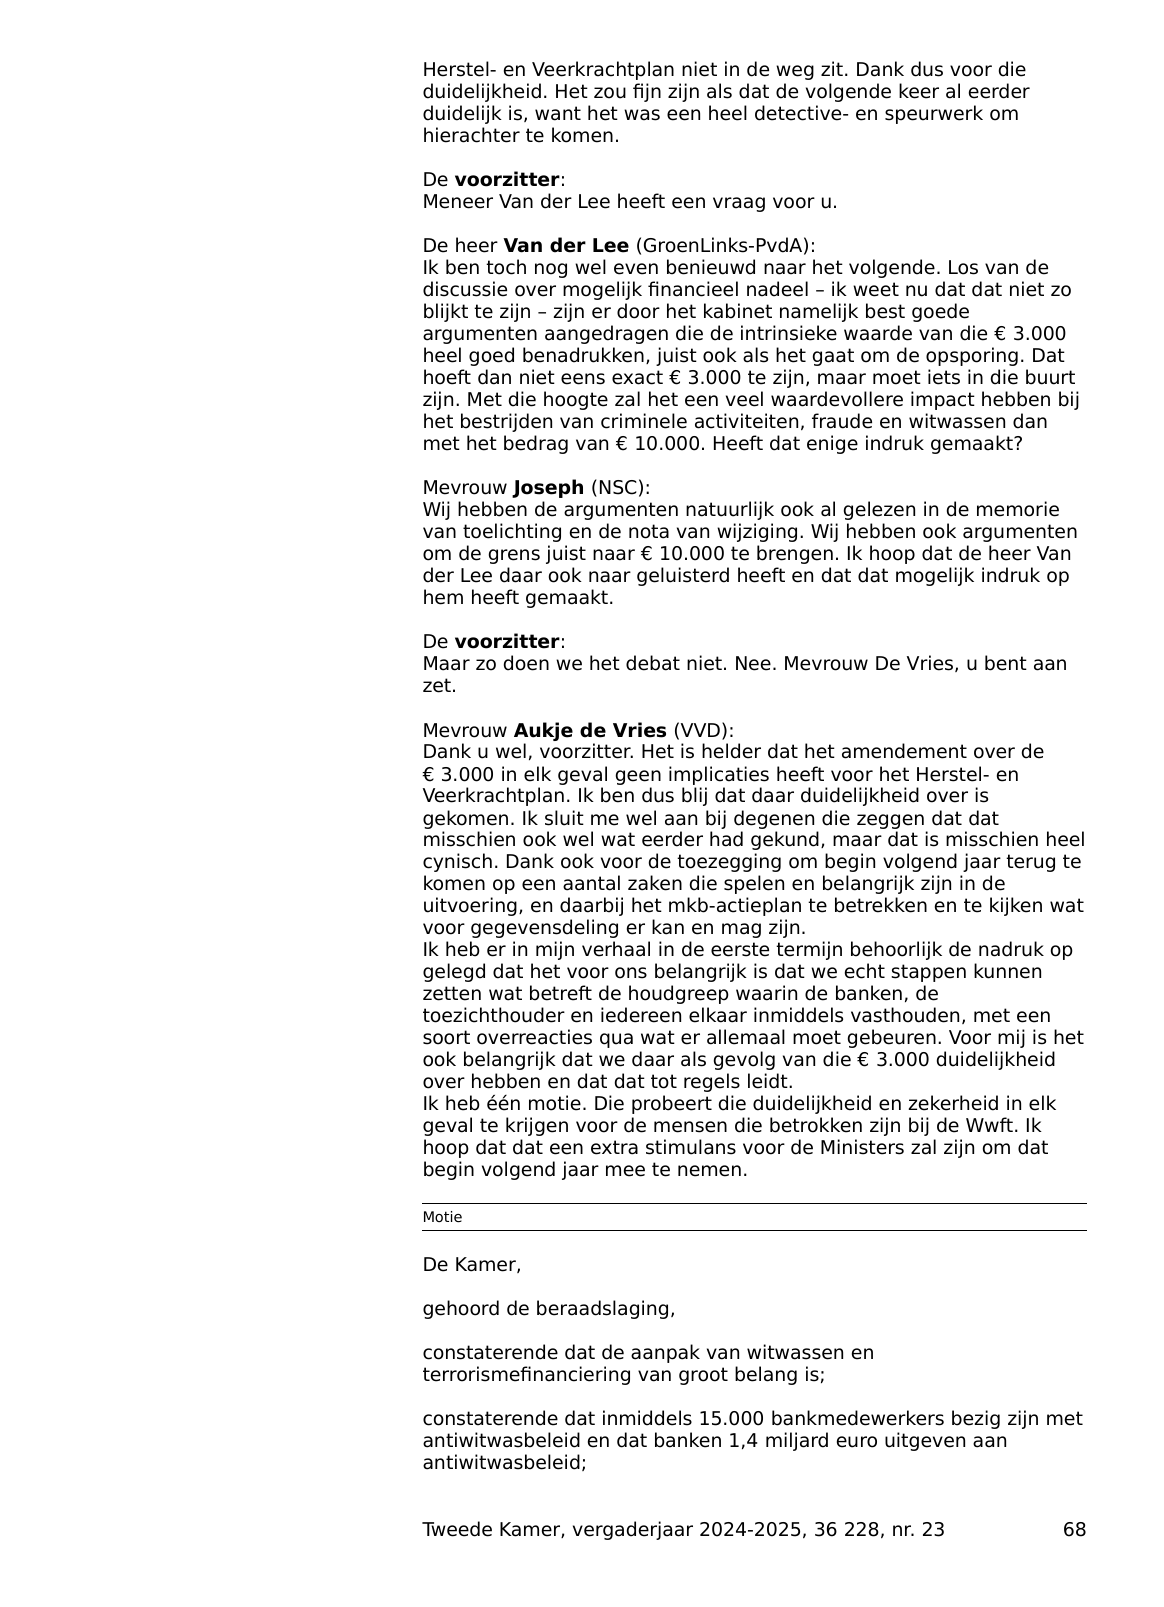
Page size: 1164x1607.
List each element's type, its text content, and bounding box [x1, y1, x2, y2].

text gehoord de beraadslaging, [422, 1298, 1087, 1320]
text De voorzitter: [422, 169, 1087, 191]
text Mevrouw Aukje de Vries (VVD): [422, 719, 1087, 741]
text constaterende dat de aanpak van witwassen en terrorismefinanciering van groot belang is; [422, 1342, 1087, 1386]
text De heer Van der Lee (GroenLinks-PvdA): [422, 235, 1087, 257]
table_header Motie [422, 1204, 1087, 1230]
text Herstel- en Veerkrachtplan niet in de weg zit. Dank dus voor die duidelijkheid. Het zou fijn zijn als dat de volgende keer al eerder duidelijk is, want het was een heel detective- en speurwerk om hierachter te komen. [422, 59, 1087, 147]
text Ik heb één motie. Die probeert die duidelijkheid en zekerheid in elk geval te krijgen voor de mensen die betrokken zijn bij de Wwft. Ik hoop dat dat een extra stimulans voor de Ministers zal zijn om dat begin volgend jaar mee te nemen. [422, 1093, 1087, 1181]
text Dank u wel, voorzitter. Het is helder dat het amendement over de € 3.000 in elk geval geen implicaties heeft voor het Herstel- en Veerkrachtplan. Ik ben dus blij dat daar duidelijkheid over is gekomen. Ik sluit me wel aan bij degenen die zeggen dat dat misschien ook wel wat eerder had gekund, maar dat is misschien heel cynisch. Dank ook voor de toezegging om begin volgend jaar terug te komen op een aantal zaken die spelen en belangrijk zijn in de uitvoering, en daarbij het mkb-actieplan te betrekken en te kijken wat voor gegevensdeling er kan en mag zijn. [422, 741, 1087, 939]
text constaterende dat inmiddels 15.000 bankmedewerkers bezig zijn met antiwitwasbeleid en dat banken 1,4 miljard euro uitgeven aan antiwitwasbeleid; [422, 1408, 1087, 1474]
text Ik ben toch nog wel even benieuwd naar het volgende. Los van de discussie over mogelijk financieel nadeel – ik weet nu dat dat niet zo blijkt te zijn – zijn er door het kabinet namelijk best goede argumenten aangedragen die de intrinsieke waarde van die € 3.000 heel goed benadrukken, juist ook als het gaat om de opsporing. Dat hoeft dan niet eens exact € 3.000 te zijn, maar moet iets in die buurt zijn. Met die hoogte zal het een veel waardevollere impact hebben bij het bestrijden van criminele activiteiten, fraude en witwassen dan met het bedrag van € 10.000. Heeft dat enige indruk gemaakt? [422, 257, 1087, 455]
text Wij hebben de argumenten natuurlijk ook al gelezen in de memorie van toelichting en de nota van wijziging. Wij hebben ook argumenten om de grens juist naar € 10.000 te brengen. Ik hoop dat de heer Van der Lee daar ook naar geluisterd heeft en dat dat mogelijk indruk op hem heeft gemaakt. [422, 499, 1087, 609]
text Maar zo doen we het debat niet. Nee. Mevrouw De Vries, u bent aan zet. [422, 653, 1087, 697]
text Ik heb er in mijn verhaal in de eerste termijn behoorlijk de nadruk op gelegd dat het voor ons belangrijk is dat we echt stappen kunnen zetten wat betreft de houdgreep waarin de banken, de toezichthouder en iedereen elkaar inmiddels vasthouden, met een soort overreacties qua wat er allemaal moet gebeuren. Voor mij is het ook belangrijk dat we daar als gevolg van die € 3.000 duidelijkheid over hebben en dat dat tot regels leidt. [422, 939, 1087, 1093]
text De voorzitter: [422, 631, 1087, 653]
text Meneer Van der Lee heeft een vraag voor u. [422, 191, 1087, 213]
text Mevrouw Joseph (NSC): [422, 477, 1087, 499]
text De Kamer, [422, 1253, 1087, 1276]
